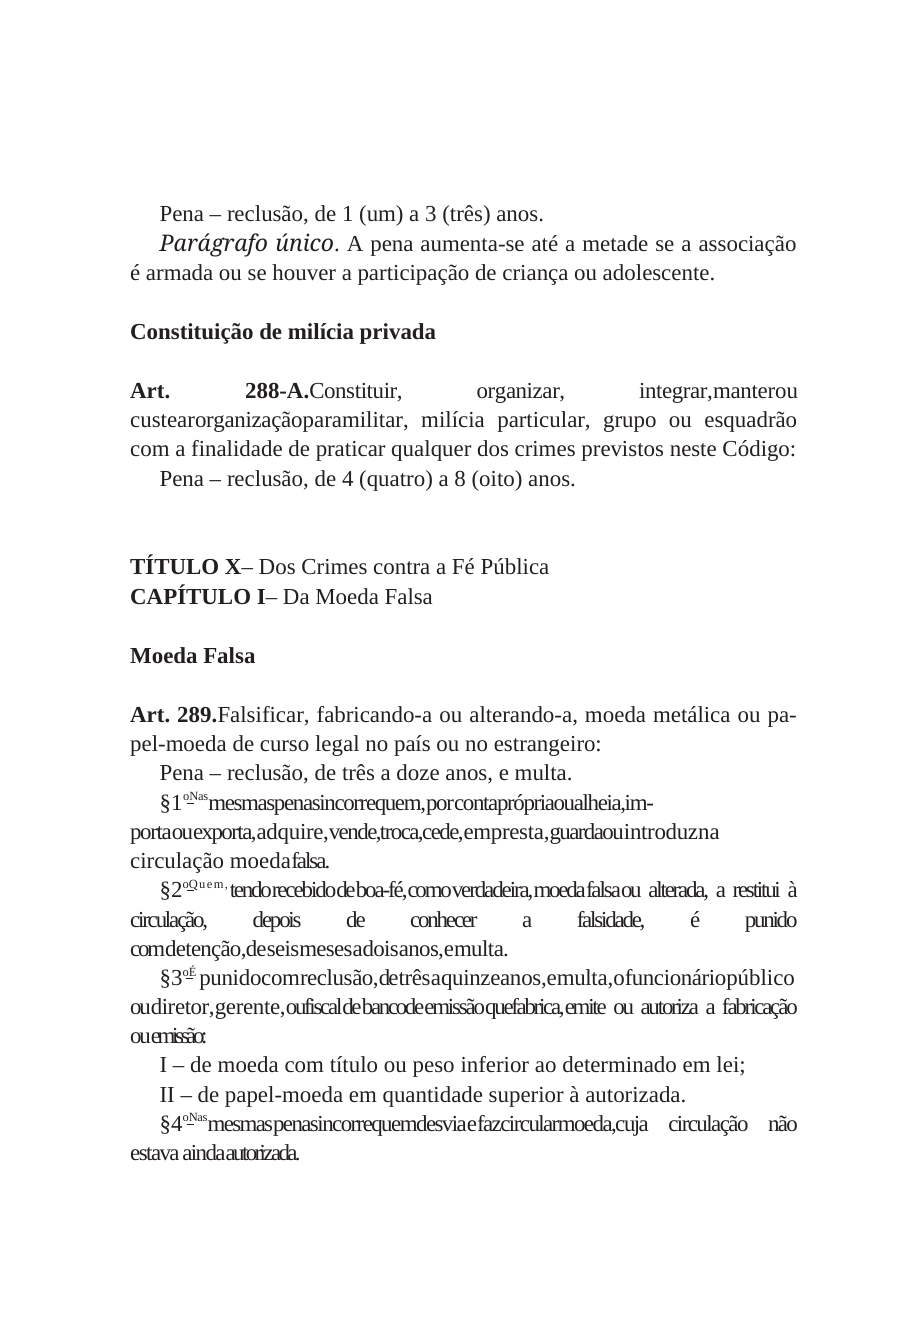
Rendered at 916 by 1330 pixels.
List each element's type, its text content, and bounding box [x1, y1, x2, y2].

text I – de moeda com título ou peso inferior ao determinado em lei; II – de papel-moeda em quantidade superior à autorizada. [159, 1052, 747, 1107]
text §2oQuem,tendorecebidodeboa-fé,comoverdadeira,moedafalsaou alterada, a restitui à circulação, depois de conhecer a falsidade, é punido comdetenção,deseismesesadoisanos,emulta. [130, 876, 798, 961]
subtitle Constituição de milícia privada [130, 318, 809, 344]
text Pena – reclusão, de 1 (um) a 3 (três) anos. [159, 200, 809, 227]
text §3oÉpunidocomreclusão,detrêsaquinzeanos,emulta,ofuncionáriopúblicooudiretor,gerente,oufiscaldebancodeemissãoquefabrica,emite ou autoriza a fabricação ouemissão: [130, 964, 798, 1049]
subtitle Moeda Falsa [130, 642, 809, 668]
text Parágrafo único. A pena aumenta-se até a metade se a associação é armada ou se houver a participação de criança ou adolescente. [130, 227, 798, 286]
text CAPÍTULO I– Da Moeda Falsa [130, 583, 809, 609]
text Art. 289.Falsificar, fabricando-a ou alterando-a, moeda metálica ou pa- pel-moeda de curso legal no país ou no estrangeiro: [130, 701, 798, 757]
text Pena – reclusão, de três a doze anos, e multa. [159, 759, 809, 786]
text TÍTULO X– Dos Crimes contra a Fé Pública [130, 553, 809, 579]
text Pena – reclusão, de 4 (quatro) a 8 (oito) anos. [159, 465, 809, 491]
text §1oNasmesmaspenasincorrequem,porcontaprópriaoualheia,im- portaouexporta,adquire,vende,troca,cede,empresta,guardaouintroduzna circulação moedafalsa. [130, 789, 798, 873]
text Art. 288-A.Constituir, organizar, integrar,manterou custearorganizaçãoparamilitar, milícia particular, grupo ou esquadrão com a finalidade de praticar qualquer dos crimes previstos neste Código: [130, 377, 798, 462]
text §4oNasmesmaspenasincorrequemdesviaefazcircularmoeda,cuja circulação não estava aindaautorizada. [130, 1110, 798, 1165]
